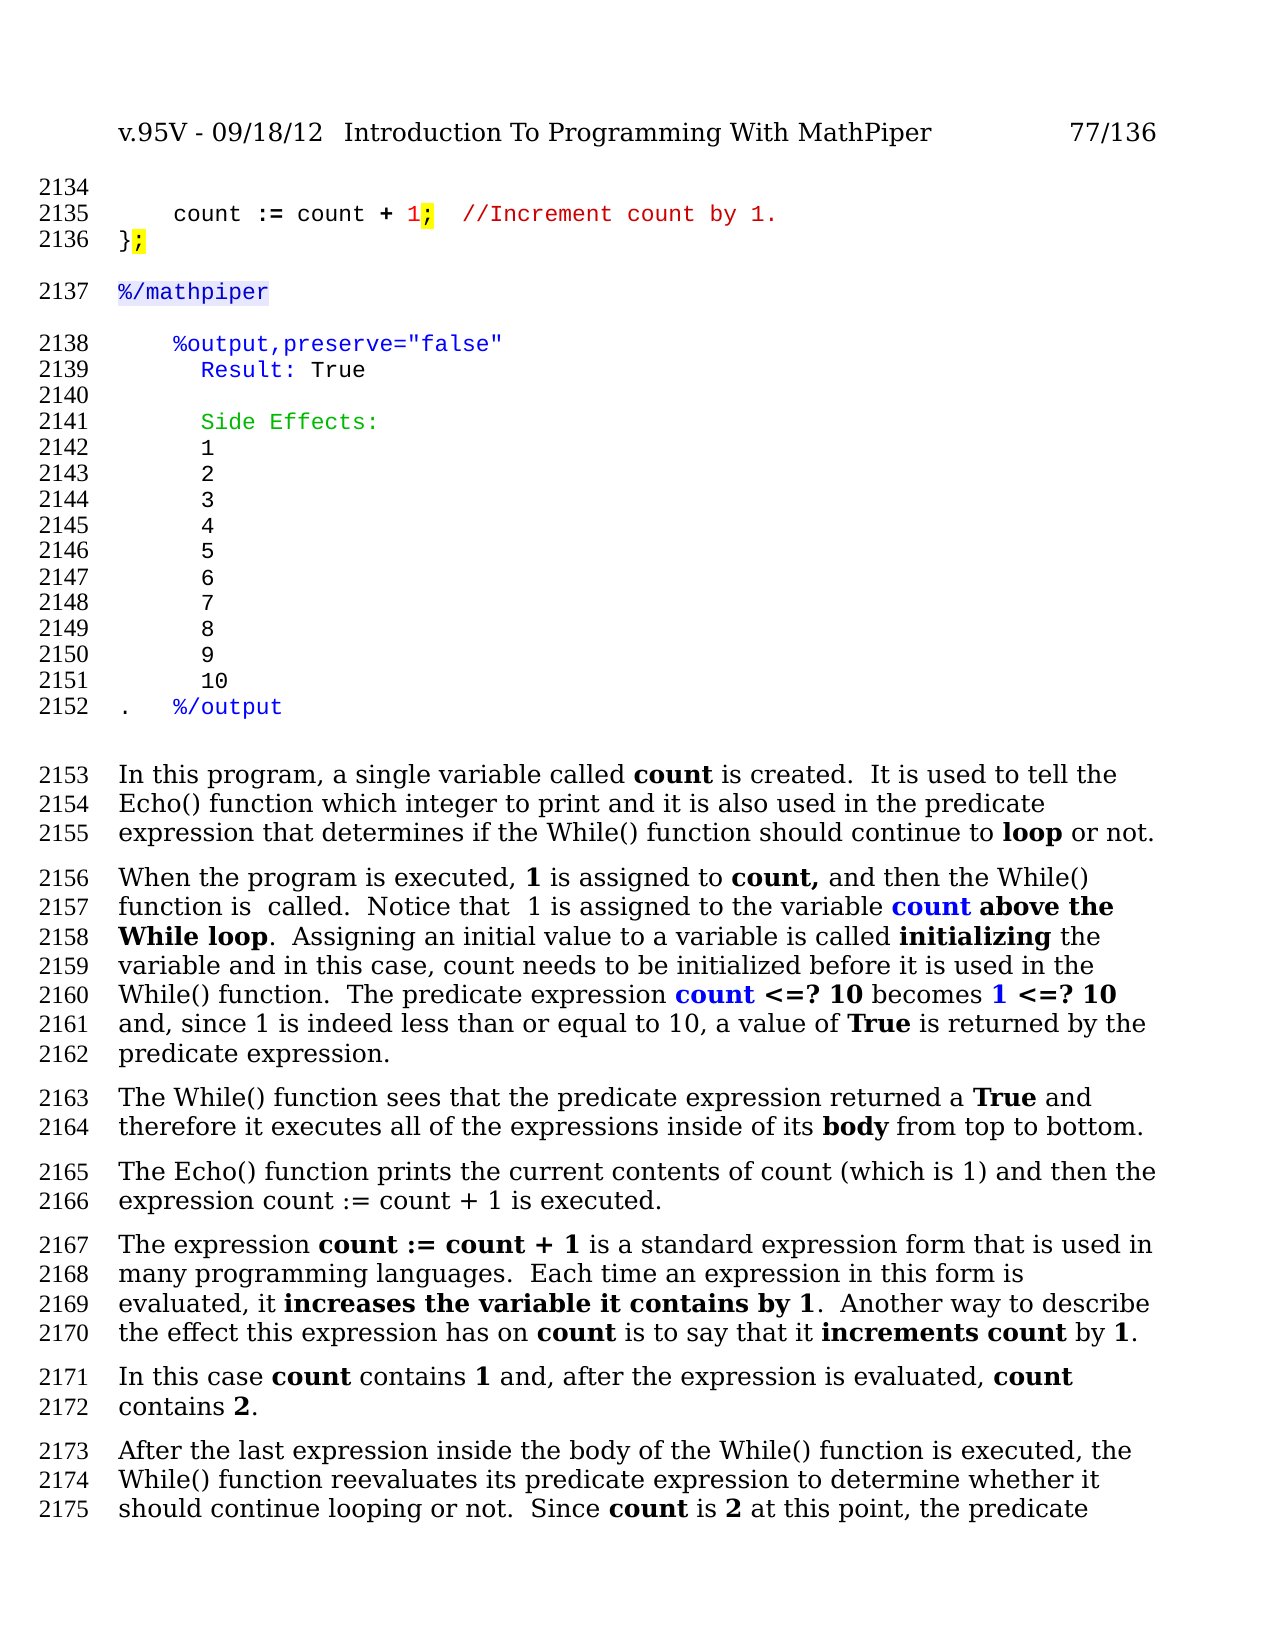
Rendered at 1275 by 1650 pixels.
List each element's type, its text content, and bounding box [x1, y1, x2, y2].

text In this case count contains 1 and, after the expression is evaluated, count contains 2. [118, 1362, 1157, 1421]
text %output,preserve="false" [118, 332, 1157, 358]
text 7 [118, 592, 1157, 618]
text count := count + 1; //Increment count by 1. [118, 203, 1157, 229]
text Result: True [118, 358, 1157, 384]
text The While() function sees that the predicate expression returned a True and therefore it executes all of the expressions inside of its body from top to bottom. [118, 1083, 1157, 1142]
text %/mathpiper [118, 281, 1157, 306]
text 4 [118, 514, 1157, 540]
text 1 [118, 436, 1157, 462]
text 8 [118, 618, 1157, 644]
text After the last expression inside the body of the While() function is executed, the While() function reevaluates its predicate expression to determine whether it should continue looping or not. Since count is 2 at this point, the predicate [118, 1436, 1157, 1524]
text 6 [118, 566, 1157, 592]
text 10 [118, 669, 1157, 696]
text 3 [118, 488, 1157, 514]
text 2 [118, 462, 1157, 488]
text 5 [118, 540, 1157, 566]
text 9 [118, 644, 1157, 669]
text The expression count := count + 1 is a standard expression form that is used in many programming languages. Each time an expression in this form is evaluated, it increases the variable it contains by 1. Another way to describe the effect this expression has on count is to say that it increments count by 1. [118, 1230, 1157, 1347]
text The Echo() function prints the current contents of count (which is 1) and then the expression count := count + 1 is executed. [118, 1157, 1157, 1215]
text Side Effects: [118, 410, 1157, 436]
text . %/output [118, 696, 1157, 721]
text When the program is executed, 1 is assigned to count, and then the While() function is called. Notice that 1 is assigned to the variable count above the While loop. Assigning an initial value to a variable is called initializing the variable and in this case, count needs to be initialized before it is used in the While() function. The predicate expression count <=? 10 becomes 1 <=? 10 and, since 1 is indeed less than or equal to 10, a value of True is returned by the predicate expression. [118, 863, 1157, 1068]
text In this program, a single variable called count is created. It is used to tell the Echo() function which integer to print and it is also used in the predicate expression that determines if the While() function should continue to loop or not. [118, 760, 1157, 848]
text }; [118, 229, 1157, 254]
